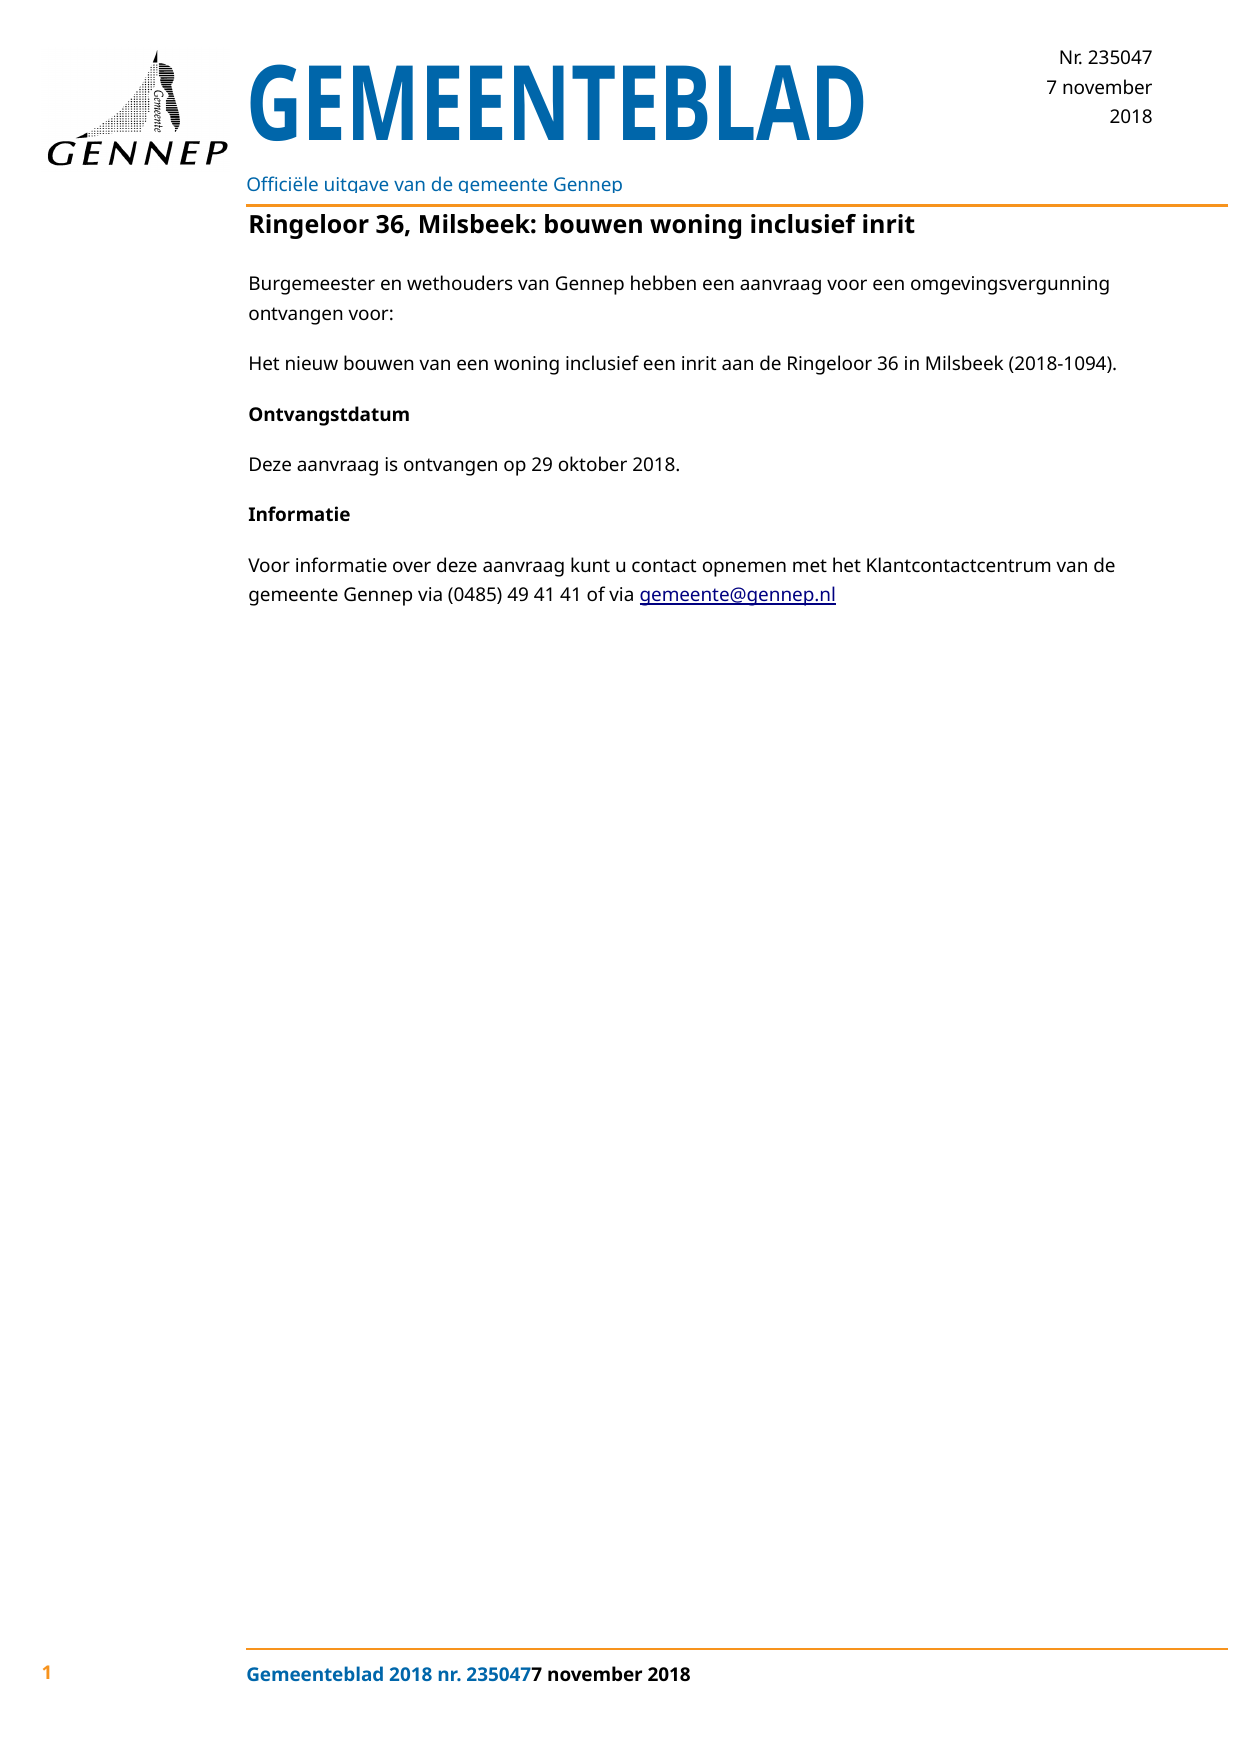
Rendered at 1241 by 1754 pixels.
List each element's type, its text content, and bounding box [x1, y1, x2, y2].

text Deze aanvraag is ontvangen op 29 oktober 2018. [248, 451, 1152, 477]
text Het nieuw bouwen van een woning inclusief een inrit aan de Ringeloor 36 in Milsbeek (2018-1094). [248, 350, 1152, 376]
text Voor informatie over deze aanvraag kunt u contact opnemen met het Klantcontactcentrum van de gemeente Gennep via (0485) 49 41 41 of via gemeente@gennep.nl [248, 552, 1152, 607]
text Informatie [248, 502, 1152, 527]
text Ringeloor 36, Milsbeek: bouwen woning inclusief inrit [248, 207, 1152, 241]
picture [41, 47, 231, 172]
text Burgemeester en wethouders van Gennep hebben een aanvraag voor een omgevingsvergunning ontvangen voor: [248, 270, 1152, 326]
text Ontvangstdatum [248, 401, 1152, 426]
